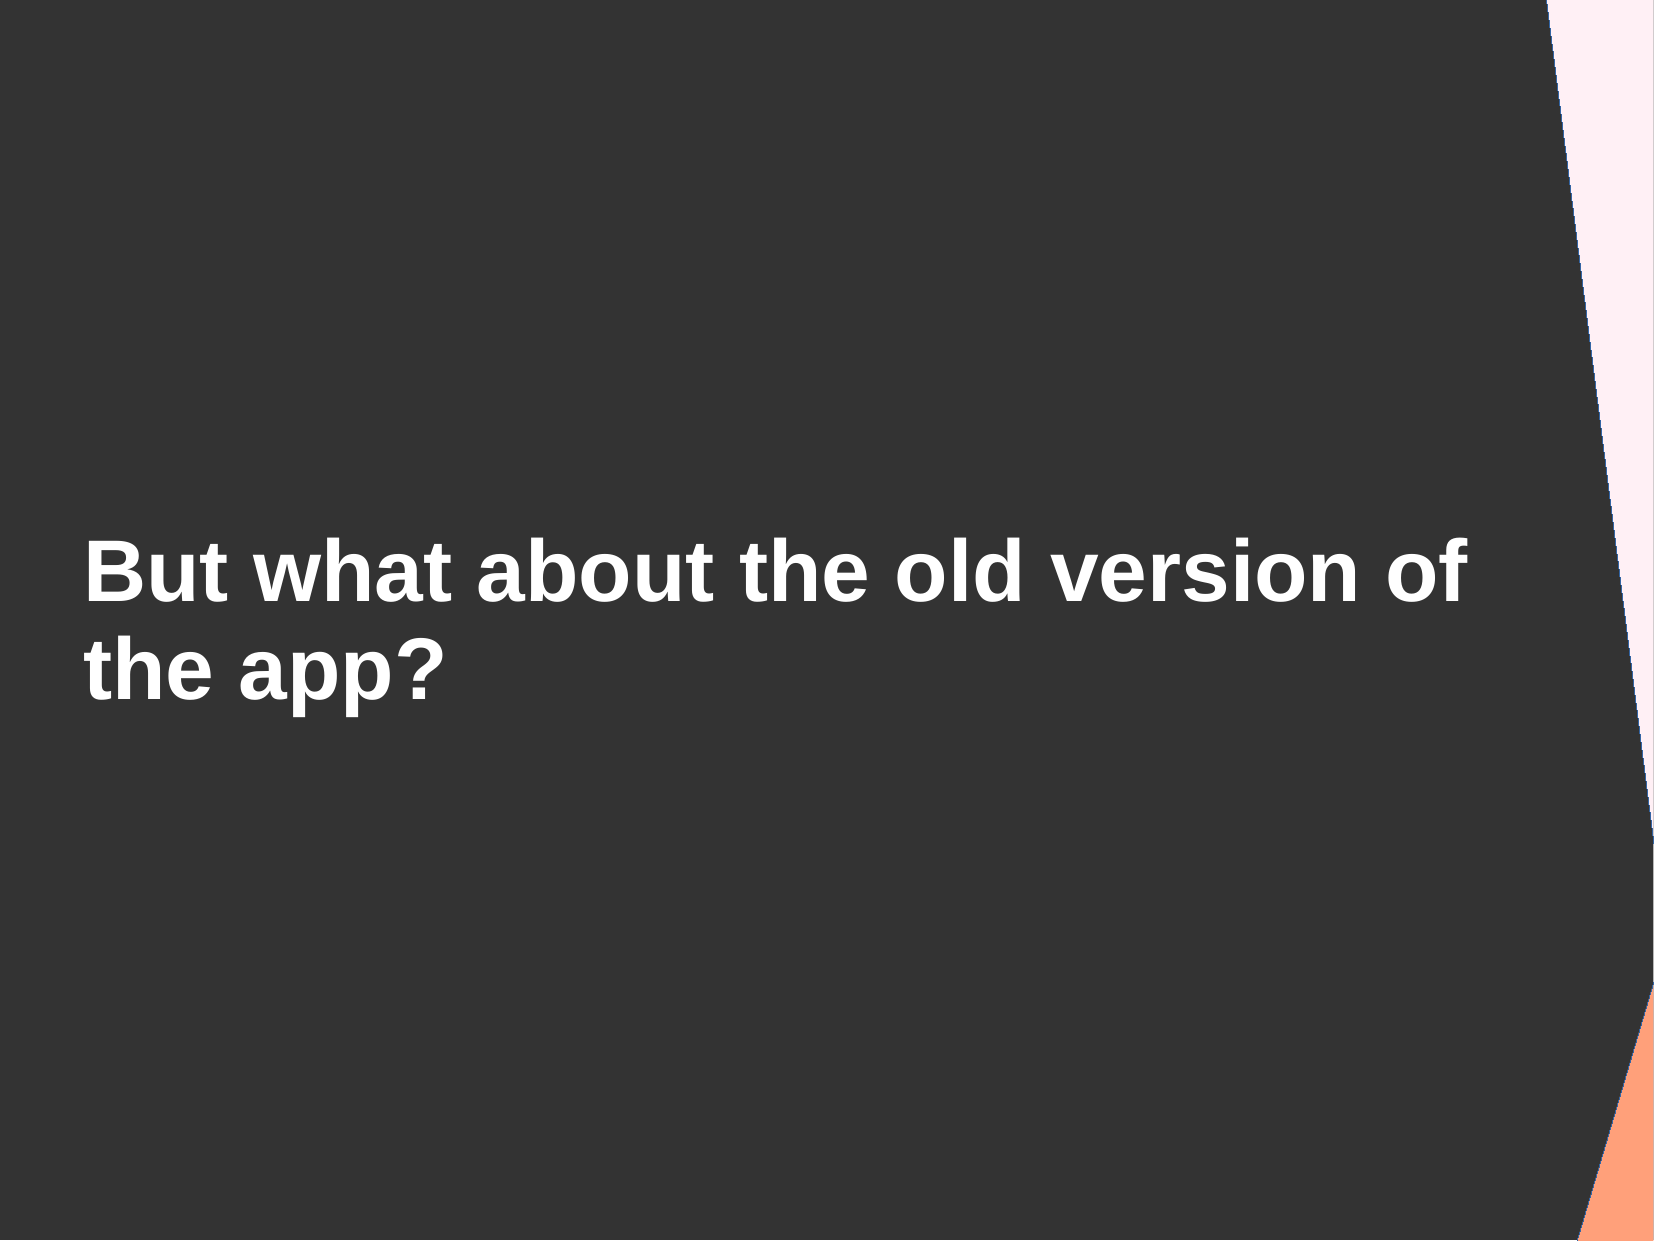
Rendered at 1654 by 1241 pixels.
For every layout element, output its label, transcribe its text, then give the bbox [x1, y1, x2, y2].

title But what about the old version of the app? [83, 522, 1571, 718]
text_box [1546, 0, 1654, 844]
text_box [1577, 981, 1654, 1241]
